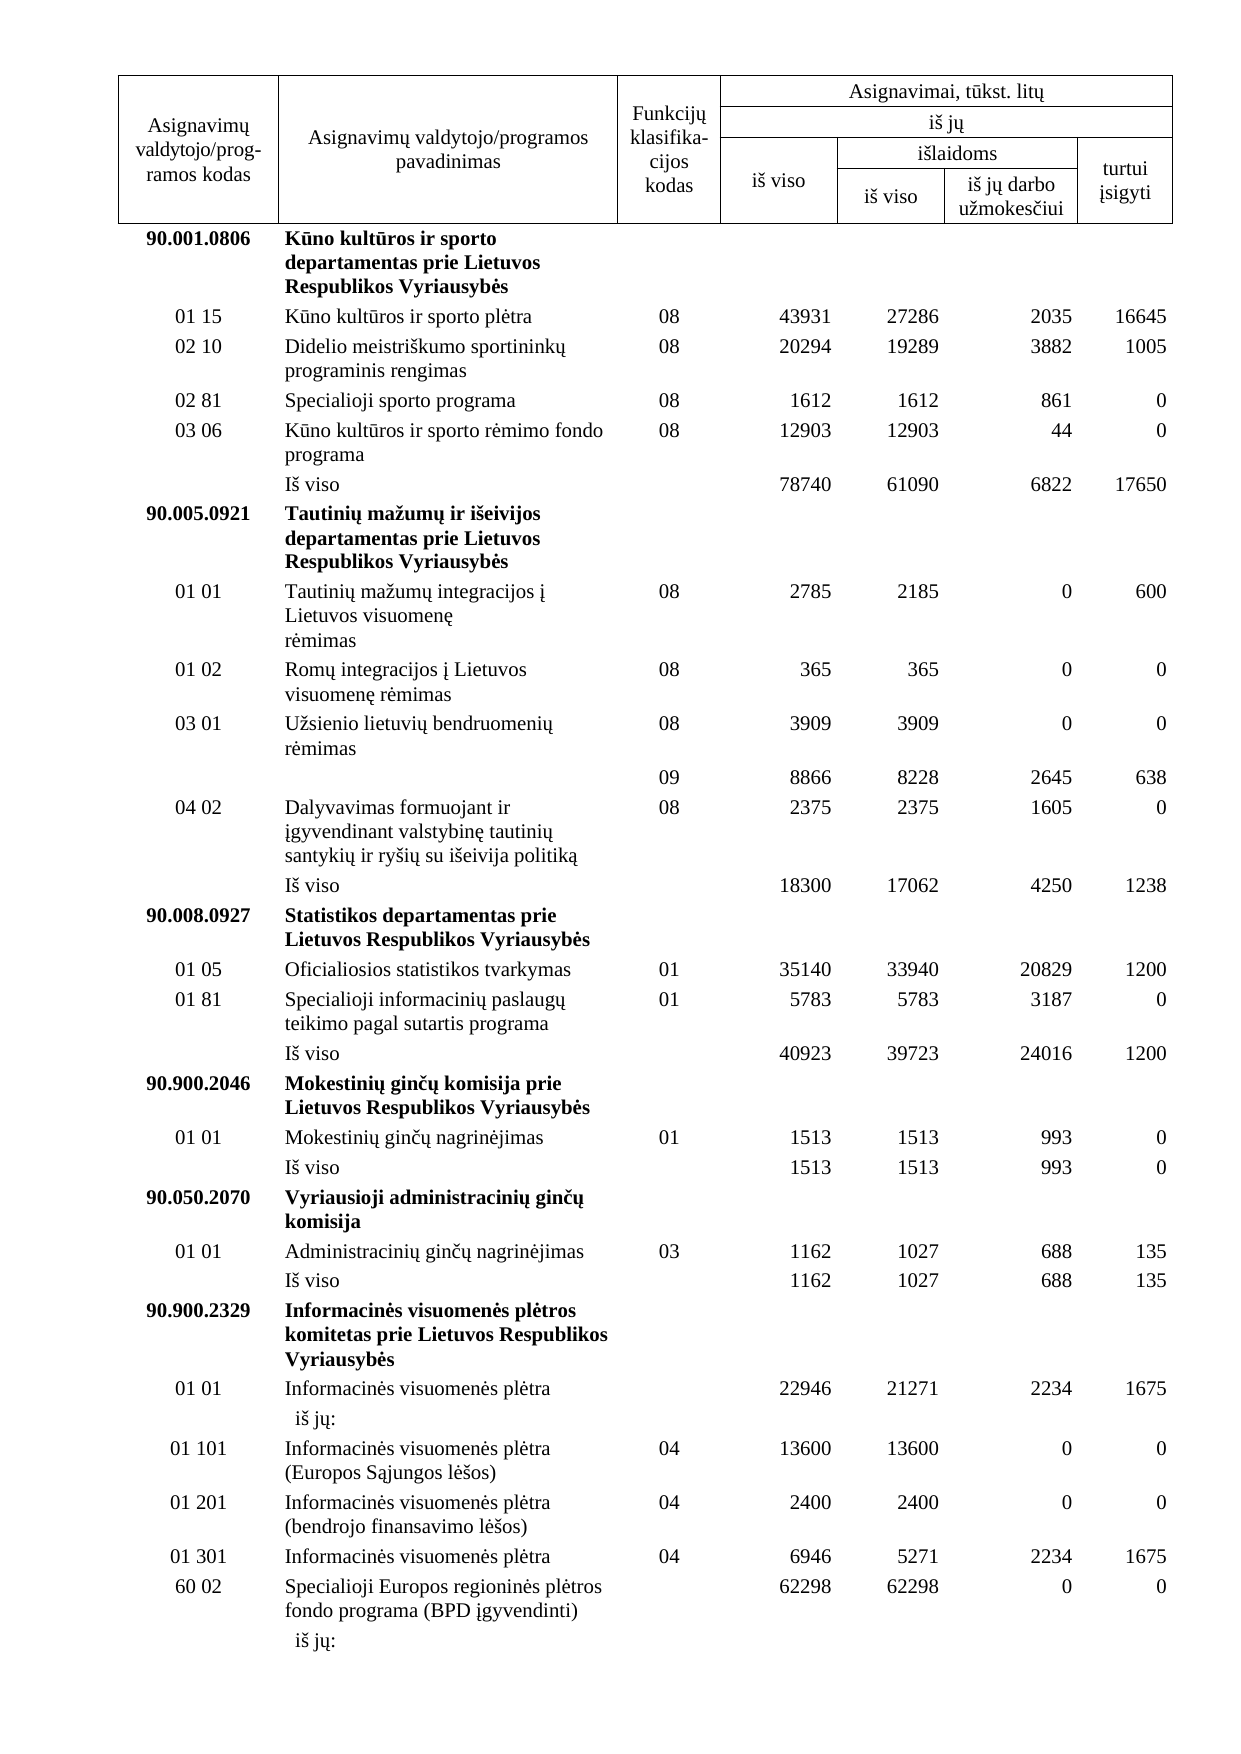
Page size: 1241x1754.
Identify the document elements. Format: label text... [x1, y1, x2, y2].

table_cell 6822 [945, 469, 1078, 498]
table_cell 01 101 [118, 1433, 278, 1487]
table_cell iš jų [721, 107, 1172, 137]
table_cell [720, 1295, 837, 1373]
table_cell [1078, 1182, 1172, 1236]
table_header Asignavimų valdytojo/prog-ramos kodas [119, 76, 278, 223]
table_cell 08 [618, 576, 720, 654]
table_cell Romų integracijos į Lietuvos visuomenę rėmimas [279, 655, 618, 708]
table_cell [837, 1068, 944, 1122]
table_cell 16645 [1078, 301, 1172, 331]
table_cell 35140 [720, 954, 837, 984]
table_cell 8228 [837, 763, 944, 792]
table_cell iš viso [838, 169, 944, 223]
table_cell [618, 1152, 720, 1182]
table_cell [118, 469, 278, 498]
table_cell 01 01 [118, 1374, 278, 1403]
table_cell Mokestinių ginčų komisija prie Lietuvos Respublikos Vyriausybės [279, 1068, 618, 1122]
table_cell [945, 1295, 1078, 1373]
table_cell 5783 [837, 984, 944, 1038]
table_cell 1027 [837, 1236, 944, 1266]
table_cell [618, 224, 720, 301]
table_cell 20829 [945, 954, 1078, 984]
table_cell Informacinės visuomenės plėtros komitetas prie Lietuvos Respublikos Vyriausybės [279, 1295, 618, 1373]
table_cell [618, 1266, 720, 1295]
table_cell 03 [618, 1236, 720, 1266]
table_cell 0 [945, 655, 1078, 708]
table_cell 0 [1078, 1571, 1172, 1625]
table_cell 0 [1078, 984, 1172, 1038]
table_cell 22946 [720, 1374, 837, 1403]
table_cell 17650 [1078, 469, 1172, 498]
table_cell [945, 499, 1078, 576]
table_cell 04 [618, 1541, 720, 1571]
table_cell [618, 1295, 720, 1373]
table_cell 993 [945, 1152, 1078, 1182]
table_cell 04 [618, 1433, 720, 1487]
table_cell [618, 469, 720, 498]
table_cell 01 81 [118, 984, 278, 1038]
table_cell [1078, 224, 1172, 301]
table_cell [720, 499, 837, 576]
table_cell Informacinės visuomenės plėtra (Europos Sąjungos lėšos) [279, 1433, 618, 1487]
table_cell 1675 [1078, 1374, 1172, 1403]
table_header Asignavimų valdytojo/programos pavadinimas [279, 76, 617, 223]
table_cell 03 01 [118, 709, 278, 762]
table_cell [1078, 1295, 1172, 1373]
table_cell [837, 900, 944, 954]
table_cell Informacinės visuomenės plėtra (bendrojo finansavimo lėšos) [279, 1487, 618, 1541]
table_cell 1238 [1078, 870, 1172, 900]
table_cell 1513 [837, 1152, 944, 1182]
table_cell [1078, 1068, 1172, 1122]
table_cell 365 [720, 655, 837, 708]
table_cell [618, 499, 720, 576]
table_cell 1200 [1078, 954, 1172, 984]
table_cell 2785 [720, 576, 837, 654]
table_cell [945, 1625, 1078, 1655]
table_cell 1162 [720, 1266, 837, 1295]
table_cell 21271 [837, 1374, 944, 1403]
table_header Asignavimai, tūkst. litų [721, 76, 1172, 106]
table_cell 2645 [945, 763, 1078, 792]
table_cell 90.900.2046 [118, 1068, 278, 1122]
table_cell 3882 [945, 331, 1078, 385]
table_cell 8866 [720, 763, 837, 792]
table_cell Statistikos departamentas prie Lietuvos Respublikos Vyriausybės [279, 900, 618, 954]
table_cell 861 [945, 385, 1078, 414]
table_cell 1612 [720, 385, 837, 414]
table_cell 01 [618, 1122, 720, 1152]
table_cell 60 02 [118, 1571, 278, 1625]
table_cell 90.005.0921 [118, 499, 278, 576]
table_cell [618, 1038, 720, 1068]
table_cell 688 [945, 1266, 1078, 1295]
table_cell 3909 [720, 709, 837, 762]
table_cell [618, 1403, 720, 1433]
table_cell Iš viso [279, 1038, 618, 1068]
table_cell 1605 [945, 792, 1078, 870]
table_cell Vyriausioji administracinių ginčų komisija [279, 1182, 618, 1236]
table_cell 3909 [837, 709, 944, 762]
table_cell 993 [945, 1122, 1078, 1152]
table_cell Užsienio lietuvių bendruomenių rėmimas [279, 709, 618, 762]
table_cell 90.001.0806 [118, 224, 278, 301]
table_cell 5783 [720, 984, 837, 1038]
table_cell [618, 1625, 720, 1655]
table_cell [720, 224, 837, 301]
table_cell [118, 1403, 278, 1433]
table_cell 61090 [837, 469, 944, 498]
table_cell 01 01 [118, 1122, 278, 1152]
table_cell [118, 1266, 278, 1295]
table_cell 08 [618, 655, 720, 708]
table_cell 01 301 [118, 1541, 278, 1571]
table_cell Kūno kultūros ir sporto departamentas prie Lietuvos Respublikos Vyriausybės [279, 224, 618, 301]
table_cell [118, 1038, 278, 1068]
table_cell 12903 [720, 415, 837, 468]
table_cell 0 [945, 576, 1078, 654]
table_cell [720, 900, 837, 954]
table_cell [837, 224, 944, 301]
table_cell 1513 [720, 1122, 837, 1152]
table_cell [1078, 1403, 1172, 1433]
table_cell 04 [618, 1487, 720, 1541]
table_cell [945, 224, 1078, 301]
table_cell 2185 [837, 576, 944, 654]
table_cell 90.008.0927 [118, 900, 278, 954]
table_cell [118, 1625, 278, 1655]
table_cell 1513 [720, 1152, 837, 1182]
table_cell [837, 499, 944, 576]
table_cell 0 [1078, 1152, 1172, 1182]
table_cell Informacinės visuomenės plėtra [279, 1374, 618, 1403]
table_cell Iš viso [279, 1152, 618, 1182]
table_cell [837, 1182, 944, 1236]
table_cell Specialioji Europos regioninės plėtros fondo programa (BPD įgyvendinti) [279, 1571, 618, 1625]
table_cell 01 [618, 954, 720, 984]
table_cell 2375 [720, 792, 837, 870]
table_cell Dalyvavimas formuojant ir įgyvendinant valstybinę tautinių santykių ir ryšių su išeivija politiką [279, 792, 618, 870]
table_cell 135 [1078, 1236, 1172, 1266]
table_cell 01 [618, 984, 720, 1038]
table_cell 2234 [945, 1374, 1078, 1403]
table_cell 0 [1078, 1122, 1172, 1152]
table_cell 0 [945, 1571, 1078, 1625]
table_cell Didelio meistriškumo sportininkų programinis rengimas [279, 331, 618, 385]
table_cell 0 [1078, 655, 1172, 708]
table_cell Kūno kultūros ir sporto plėtra [279, 301, 618, 331]
table_cell 08 [618, 385, 720, 414]
table_cell 688 [945, 1236, 1078, 1266]
table_cell 1612 [837, 385, 944, 414]
table_cell [1078, 1625, 1172, 1655]
table_cell 27286 [837, 301, 944, 331]
table_cell 2035 [945, 301, 1078, 331]
table_cell 1005 [1078, 331, 1172, 385]
table_cell [618, 1068, 720, 1122]
table_cell Mokestinių ginčų nagrinėjimas [279, 1122, 618, 1152]
table_cell Specialioji informacinių paslaugų teikimo pagal sutartis programa [279, 984, 618, 1038]
table_cell 1513 [837, 1122, 944, 1152]
table_cell 0 [945, 709, 1078, 762]
table_cell [720, 1182, 837, 1236]
table_cell 08 [618, 709, 720, 762]
table_cell 0 [1078, 1487, 1172, 1541]
table_cell iš jų darbo užmokesčiui [945, 169, 1077, 223]
table_cell 24016 [945, 1038, 1078, 1068]
table_cell [618, 1374, 720, 1403]
table_cell [720, 1403, 837, 1433]
table_cell iš viso [721, 138, 837, 223]
table_cell 02 81 [118, 385, 278, 414]
table_header Funkcijų klasifika-cijos kodas [618, 76, 720, 223]
table_cell 62298 [720, 1571, 837, 1625]
table_cell iš jų: [279, 1403, 618, 1433]
table_cell 2234 [945, 1541, 1078, 1571]
table_cell Iš viso [279, 870, 618, 900]
table_cell Oficialiosios statistikos tvarkymas [279, 954, 618, 984]
table_cell 638 [1078, 763, 1172, 792]
table_cell [1078, 499, 1172, 576]
table_cell 0 [1078, 1433, 1172, 1487]
table_cell 19289 [837, 331, 944, 385]
table_cell 0 [945, 1433, 1078, 1487]
table_cell 44 [945, 415, 1078, 468]
table_cell [720, 1068, 837, 1122]
table_cell 08 [618, 415, 720, 468]
table_cell [118, 1152, 278, 1182]
table_cell [618, 1571, 720, 1625]
table_cell 4250 [945, 870, 1078, 900]
table_cell 365 [837, 655, 944, 708]
table_cell 13600 [720, 1433, 837, 1487]
table_cell turtui įsigyti [1078, 138, 1172, 223]
table_cell [279, 763, 618, 792]
table_cell 03 06 [118, 415, 278, 468]
table_cell [945, 900, 1078, 954]
table_cell 0 [1078, 709, 1172, 762]
table_cell Iš viso [279, 469, 618, 498]
table_cell 09 [618, 763, 720, 792]
table_cell 1162 [720, 1236, 837, 1266]
table_cell 01 05 [118, 954, 278, 984]
table_cell 01 15 [118, 301, 278, 331]
table_cell 2400 [720, 1487, 837, 1541]
table_cell [618, 870, 720, 900]
table_cell 90.050.2070 [118, 1182, 278, 1236]
table_cell 18300 [720, 870, 837, 900]
table_cell 12903 [837, 415, 944, 468]
table_cell 08 [618, 301, 720, 331]
table_cell 43931 [720, 301, 837, 331]
table_cell 40923 [720, 1038, 837, 1068]
table_cell iš jų: [279, 1625, 618, 1655]
table_cell [945, 1068, 1078, 1122]
table_cell 5271 [837, 1541, 944, 1571]
table_cell 20294 [720, 331, 837, 385]
table_cell 01 201 [118, 1487, 278, 1541]
table_cell Tautinių mažumų integracijos į Lietuvos visuomenę rėmimas [279, 576, 618, 654]
table_cell [618, 1182, 720, 1236]
table_cell [837, 1625, 944, 1655]
table_cell 3187 [945, 984, 1078, 1038]
table_cell 1675 [1078, 1541, 1172, 1571]
table_cell 135 [1078, 1266, 1172, 1295]
table_cell 0 [1078, 385, 1172, 414]
table_cell [118, 763, 278, 792]
table_cell 02 10 [118, 331, 278, 385]
table_cell [837, 1403, 944, 1433]
table_cell 6946 [720, 1541, 837, 1571]
table_cell [1078, 900, 1172, 954]
table_cell 01 02 [118, 655, 278, 708]
table_cell [618, 900, 720, 954]
table_cell 17062 [837, 870, 944, 900]
table_cell [837, 1295, 944, 1373]
table_cell 08 [618, 331, 720, 385]
table_cell 2375 [837, 792, 944, 870]
table_cell 04 02 [118, 792, 278, 870]
table_cell Specialioji sporto programa [279, 385, 618, 414]
table_cell 33940 [837, 954, 944, 984]
table_cell Tautinių mažumų ir išeivijos departamentas prie Lietuvos Respublikos Vyriausybės [279, 499, 618, 576]
table_cell 13600 [837, 1433, 944, 1487]
table_cell 0 [1078, 415, 1172, 468]
table_cell 39723 [837, 1038, 944, 1068]
table_cell 62298 [837, 1571, 944, 1625]
table_cell Administracinių ginčų nagrinėjimas [279, 1236, 618, 1266]
table_cell 0 [1078, 792, 1172, 870]
table_cell 01 01 [118, 1236, 278, 1266]
table_cell Informacinės visuomenės plėtra [279, 1541, 618, 1571]
table_cell 78740 [720, 469, 837, 498]
table_cell Iš viso [279, 1266, 618, 1295]
table_cell 1200 [1078, 1038, 1172, 1068]
table_cell [945, 1182, 1078, 1236]
table_cell 08 [618, 792, 720, 870]
table_cell [720, 1625, 837, 1655]
table_cell 2400 [837, 1487, 944, 1541]
table_cell 0 [945, 1487, 1078, 1541]
table_cell [118, 870, 278, 900]
table_cell Kūno kultūros ir sporto rėmimo fondo programa [279, 415, 618, 468]
table_cell 90.900.2329 [118, 1295, 278, 1373]
table_cell [945, 1403, 1078, 1433]
table_cell 1027 [837, 1266, 944, 1295]
table_cell 600 [1078, 576, 1172, 654]
table_cell 01 01 [118, 576, 278, 654]
table_cell išlaidoms [838, 138, 1077, 168]
